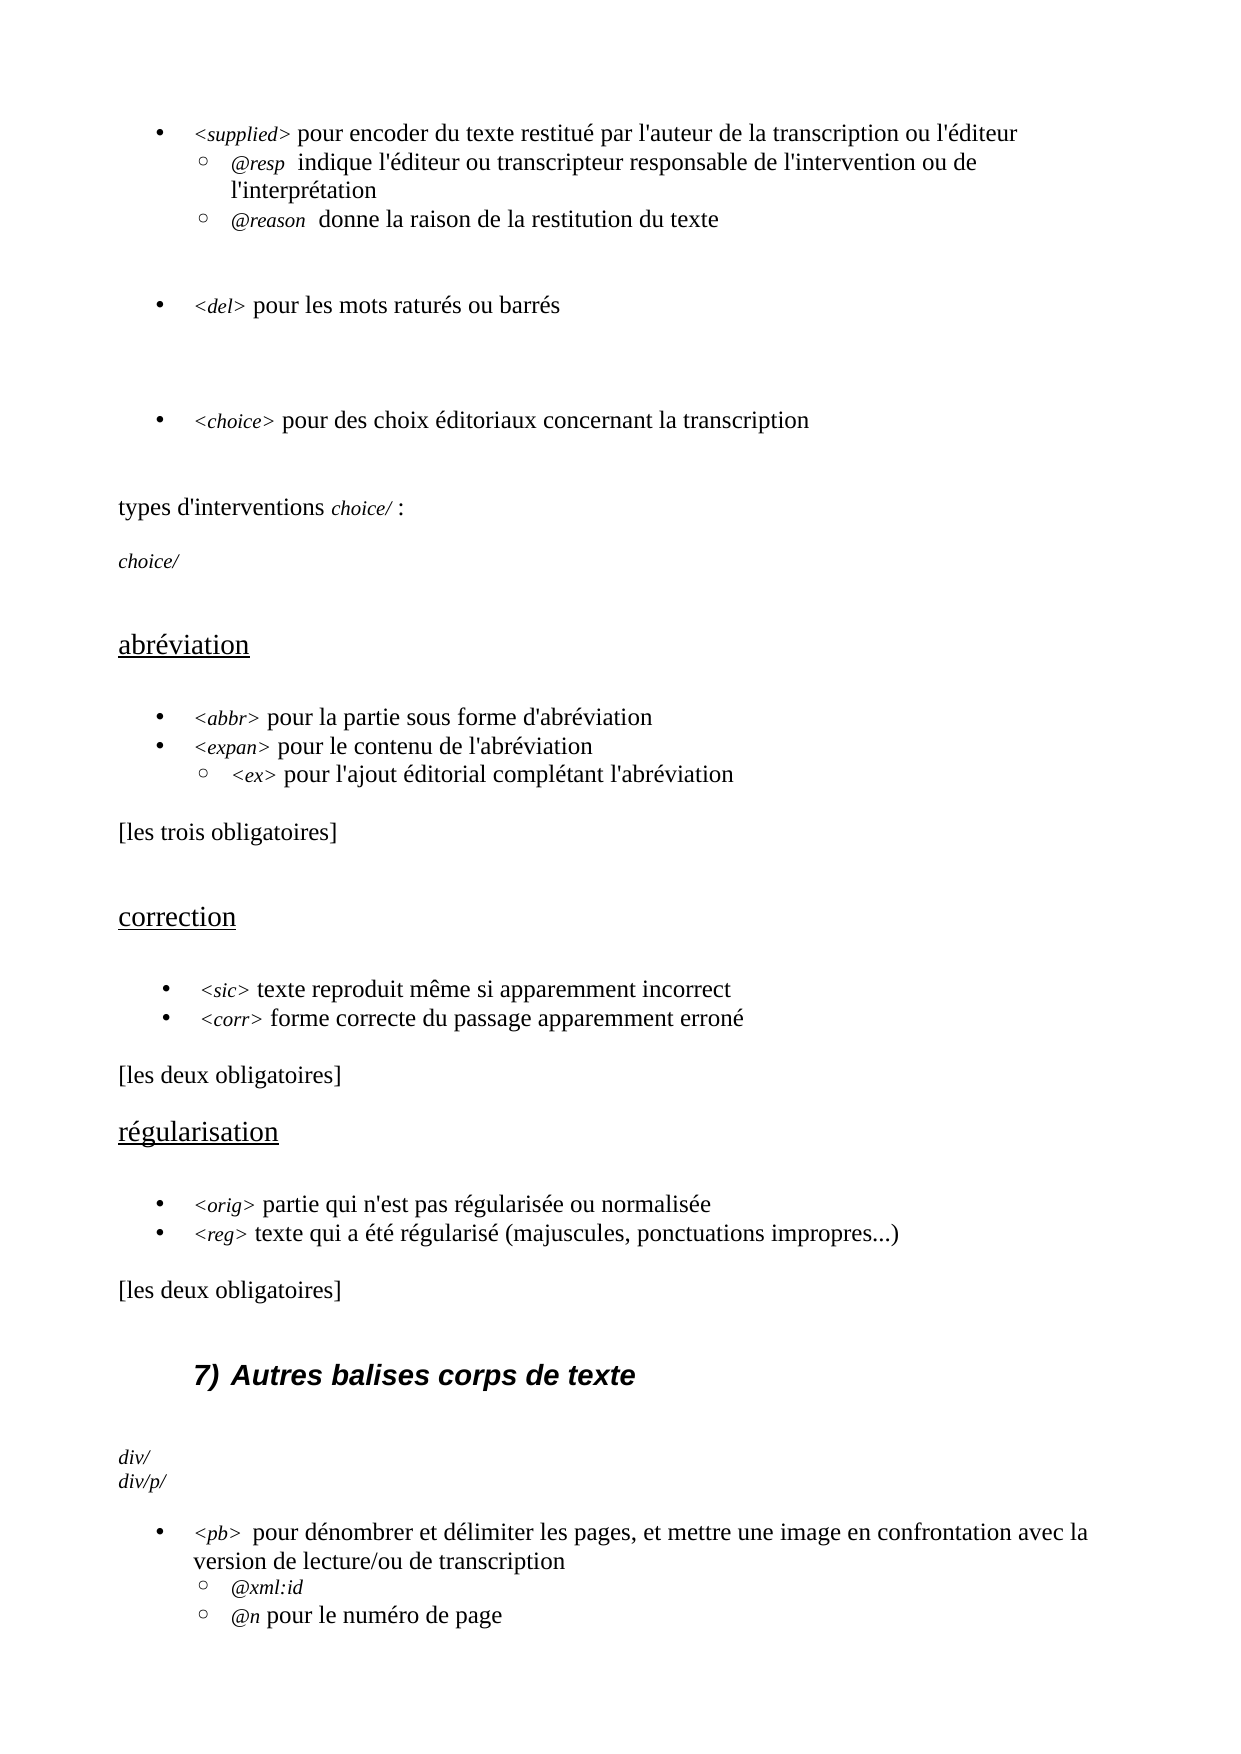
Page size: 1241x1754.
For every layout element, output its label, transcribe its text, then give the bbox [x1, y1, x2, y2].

list <abbr> pour la partie sous forme d'abréviation [156, 702, 1122, 731]
list <reg> texte qui a été régularisé (majuscules, ponctuations impropres...) [156, 1218, 1122, 1247]
list <ex> pour l'ajout éditorial complétant l'abréviation [193, 759, 1122, 788]
subtitle correction [118, 899, 1122, 933]
list @reason donne la raison de la restitution du texte [193, 204, 1122, 233]
text [les deux obligatoires] [118, 1061, 1122, 1089]
list @n pour le numéro de page [193, 1600, 1122, 1628]
list @resp indique l'éditeur ou transcripteur responsable de l'intervention ou de l'interprétation [193, 147, 1122, 204]
list <sic> texte reproduit même si apparemment incorrect [162, 974, 1122, 1003]
text [les deux obligatoires] [118, 1275, 1122, 1304]
list <choice> pour des choix éditoriaux concernant la transcription [156, 406, 1122, 434]
text [les trois obligatoires] [118, 817, 1122, 846]
list <pb> pour dénombrer et délimiter les pages, et mettre une image en confrontation avec la version de lecture/ou de transcription [156, 1517, 1122, 1575]
subtitle Autres balises corps de texte [193, 1358, 1122, 1391]
text div/p/ [118, 1469, 1122, 1493]
text types d'interventions choice/ : [118, 492, 1122, 521]
list <corr> forme correcte du passage apparemment erroné [162, 1003, 1122, 1032]
list @xml:id [193, 1575, 1122, 1600]
subtitle abréviation [118, 627, 1122, 661]
text div/ [118, 1445, 1122, 1469]
list <expan> pour le contenu de l'abréviation [156, 731, 1122, 759]
list <del> pour les mots raturés ou barrés [156, 291, 1122, 319]
text choice/ [118, 549, 1122, 573]
list <orig> partie qui n'est pas régularisée ou normalisée [156, 1189, 1122, 1218]
list <supplied> pour encoder du texte restitué par l'auteur de la transcription ou l'éditeur [156, 118, 1122, 147]
subtitle régularisation [118, 1114, 1122, 1148]
